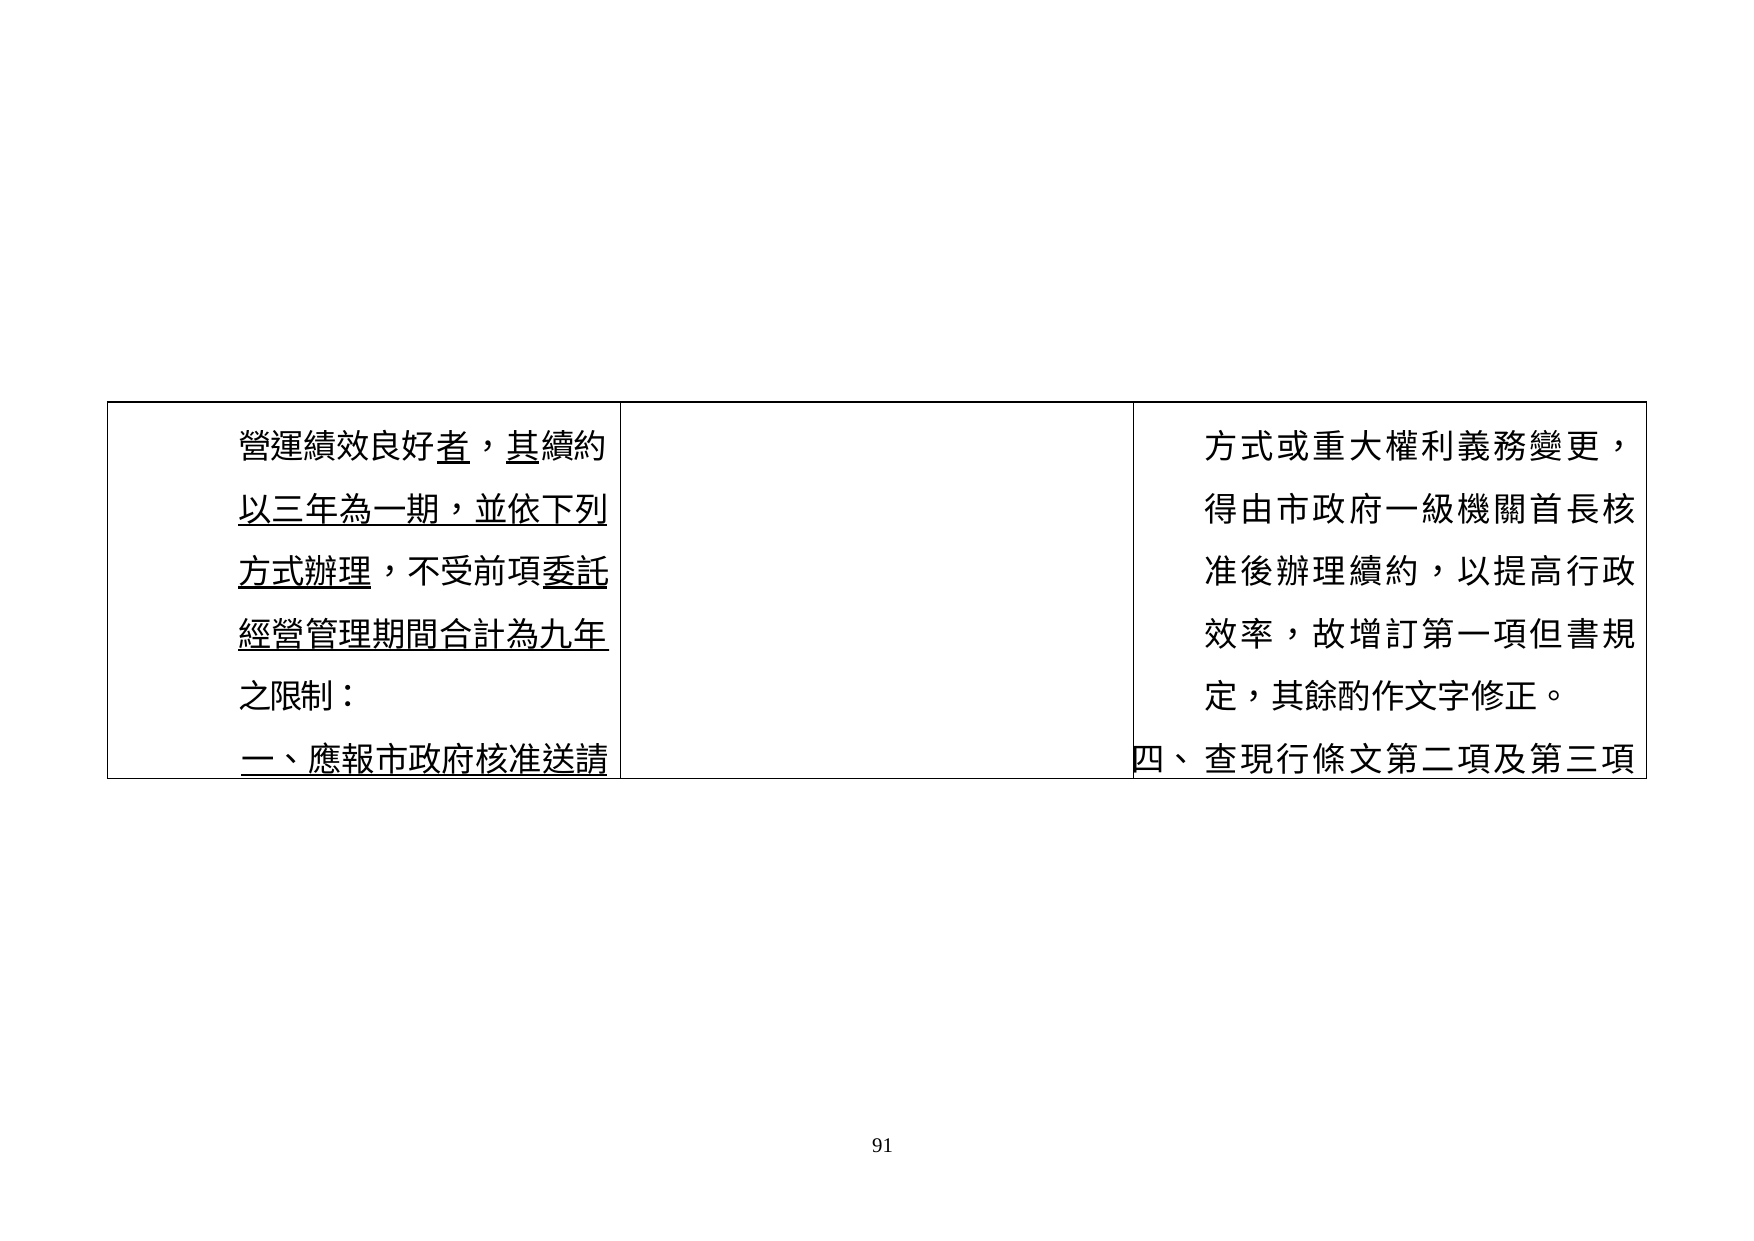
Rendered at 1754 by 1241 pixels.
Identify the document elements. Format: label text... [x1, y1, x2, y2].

table_cell 方式或重大權利義務變更，得由市政府一級機關首長核准後辦理續約，以提高行政效率，故增訂第一項但書規定，其餘酌作文字修正。 四、 查現行條文第二項及第三項 [1134, 403, 1646, 777]
table_cell [621, 403, 1133, 777]
table_cell 營運績效良好者，其續約以三年為一期，並依下列方式辦理，不受前項委託經營管理期間合計為九年之限制： 一、應報市政府核准送請 [108, 403, 620, 777]
